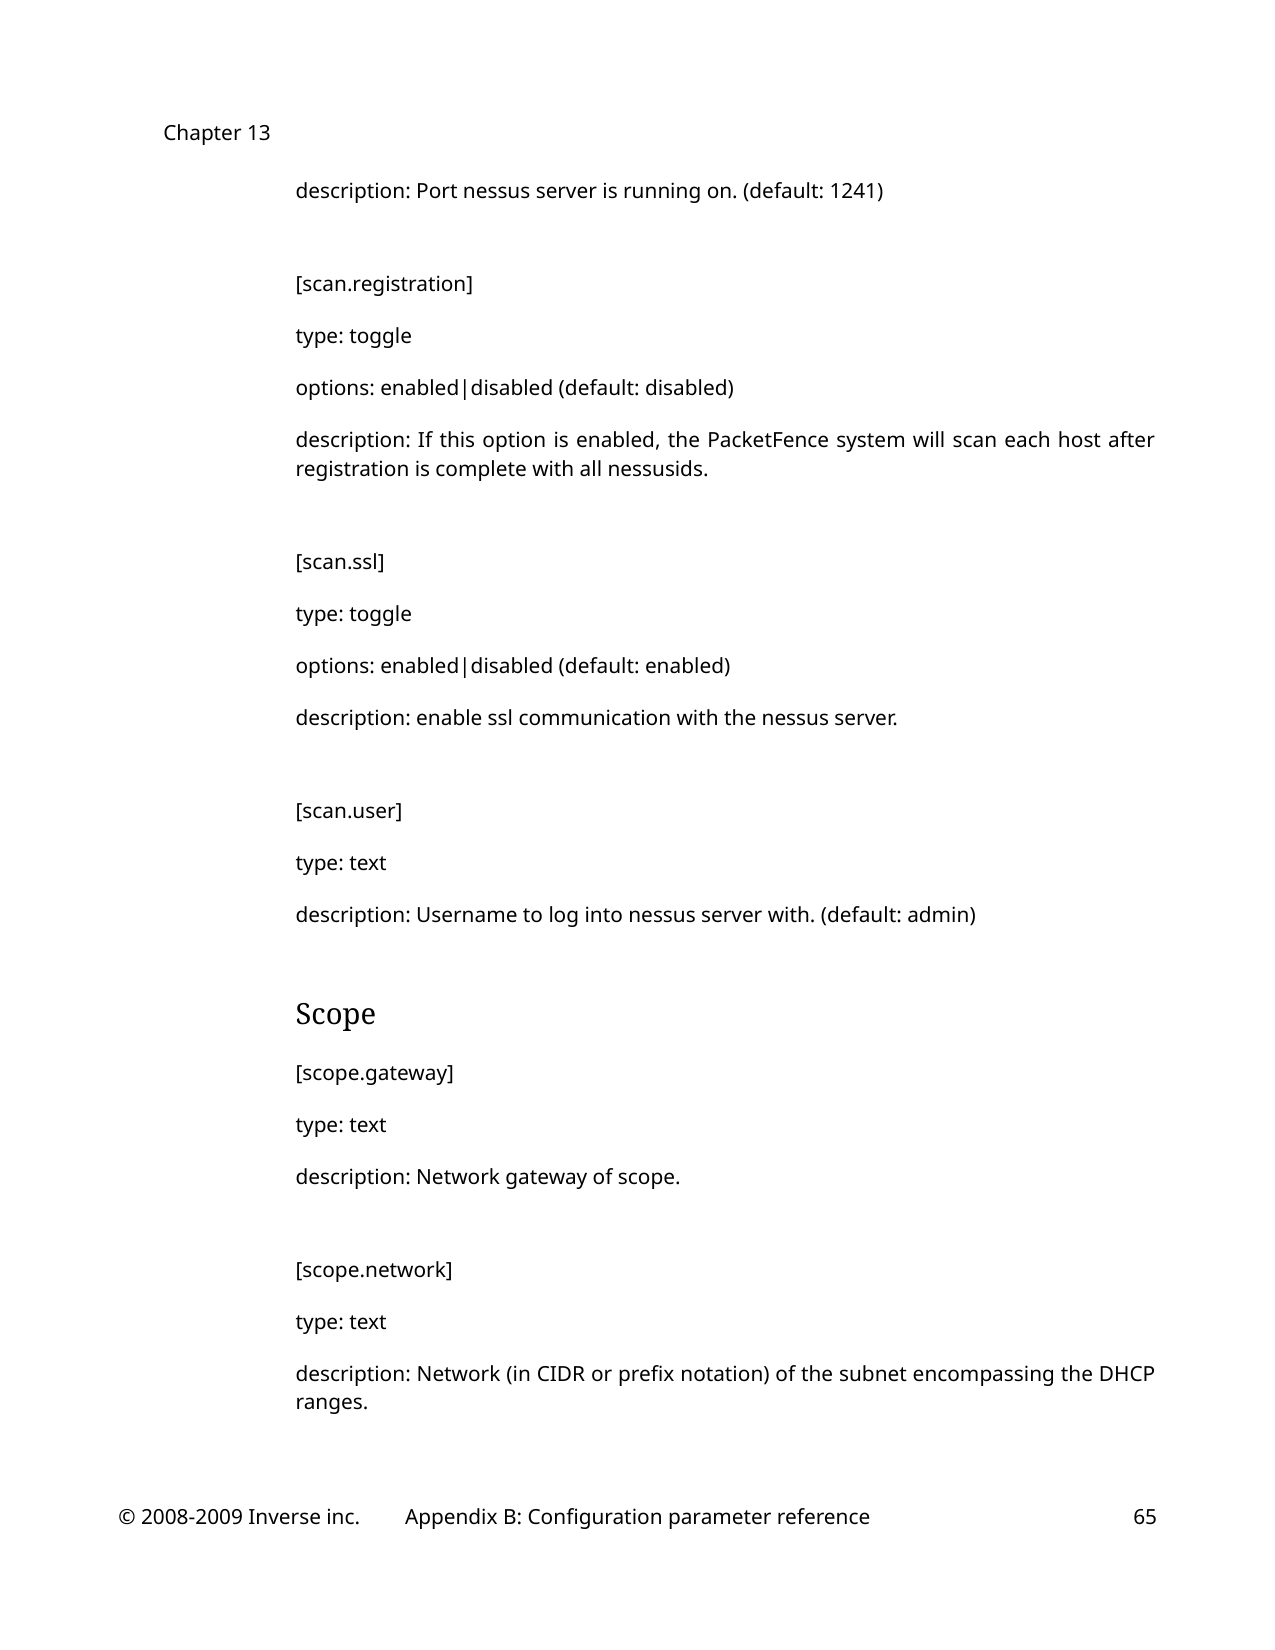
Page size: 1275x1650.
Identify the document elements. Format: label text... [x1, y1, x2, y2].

text description: enable ssl communication with the nessus server. [295, 703, 1157, 731]
text [scope.gateway] [295, 1058, 1157, 1086]
text [scope.network] [295, 1255, 1157, 1283]
text type: text [295, 1110, 1157, 1138]
text [scan.registration] [295, 269, 1157, 297]
text [scan.user] [295, 796, 1157, 824]
text [scan.ssl] [295, 547, 1157, 575]
text description: Network (in CIDR or prefix notation) of the subnet encompassing the DHCP ranges. [295, 1359, 1157, 1416]
text options: enabled|disabled (default: disabled) [295, 373, 1157, 402]
text type: toggle [295, 321, 1157, 349]
text description: If this option is enabled, the PacketFence system will scan each host after registration is complete with all nessusids. [295, 425, 1157, 482]
text description: Network gateway of scope. [295, 1162, 1157, 1190]
subtitle Scope [295, 993, 1157, 1033]
text description: Port nessus server is running on. (default: 1241) [295, 176, 1157, 204]
text type: toggle [295, 599, 1157, 627]
text description: Username to log into nessus server with. (default: admin) [295, 900, 1157, 929]
text type: text [295, 1307, 1157, 1335]
text options: enabled|disabled (default: enabled) [295, 651, 1157, 679]
text type: text [295, 848, 1157, 877]
